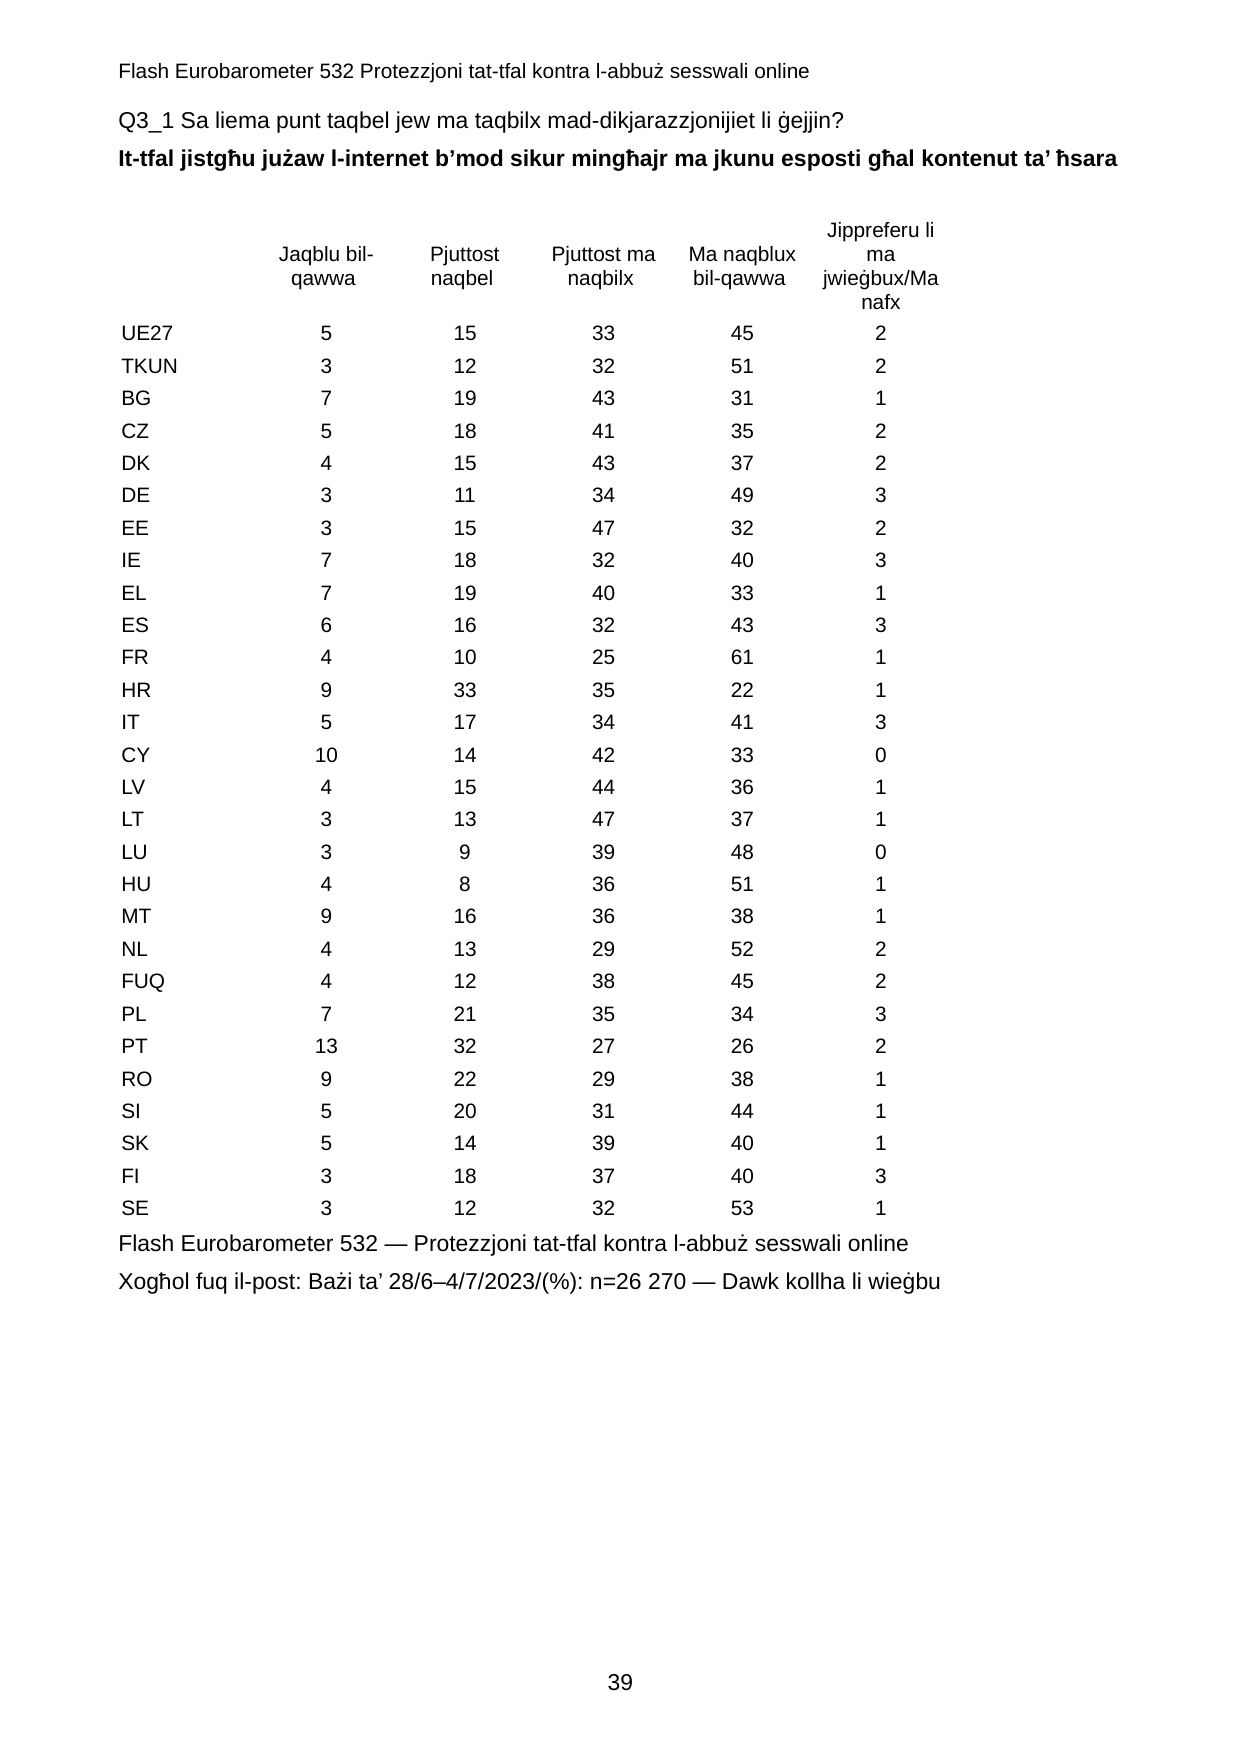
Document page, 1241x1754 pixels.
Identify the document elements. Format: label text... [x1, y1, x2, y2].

table_cell 39 [534, 835, 673, 868]
table_cell FUQ [118, 965, 257, 997]
table_cell 45 [673, 317, 811, 349]
table_cell 8 [395, 868, 534, 900]
table_cell 31 [673, 382, 811, 414]
table_cell 1 [811, 674, 950, 706]
table_cell 10 [257, 738, 395, 771]
table_cell 12 [395, 350, 534, 382]
text Flash Eurobarometer 532 — Protezzjoni tat-tfal kontra l-abbuż sesswali online [118, 1230, 1122, 1256]
table_cell 27 [534, 1030, 673, 1062]
table_cell 29 [534, 1062, 673, 1094]
table_cell 5 [257, 317, 395, 349]
table_cell 22 [395, 1062, 534, 1094]
table_cell 35 [534, 674, 673, 706]
table_cell 3 [811, 998, 950, 1030]
table_cell HR [118, 674, 257, 706]
table_cell 2 [811, 447, 950, 479]
table_cell 3 [257, 1192, 395, 1224]
table_cell 4 [257, 641, 395, 673]
table_header Pjuttost ma naqbilx [534, 215, 673, 317]
table_header Jippreferu li ma jwieġbux/Ma nafx [811, 215, 950, 317]
table_cell ES [118, 609, 257, 641]
table_cell 9 [257, 1062, 395, 1094]
table_cell 9 [257, 674, 395, 706]
table_cell 2 [811, 933, 950, 965]
table_cell 34 [673, 998, 811, 1030]
table_cell DE [118, 479, 257, 511]
table_cell 13 [257, 1030, 395, 1062]
table_cell 32 [534, 609, 673, 641]
table_cell 1 [811, 1095, 950, 1127]
table_cell 7 [257, 544, 395, 576]
table_cell 19 [395, 382, 534, 414]
table_cell 2 [811, 350, 950, 382]
table_cell 44 [534, 771, 673, 803]
table_cell 18 [395, 544, 534, 576]
table_cell 21 [395, 998, 534, 1030]
table_cell 53 [673, 1192, 811, 1224]
table_cell 19 [395, 576, 534, 609]
table_cell 43 [673, 609, 811, 641]
table_cell 49 [673, 479, 811, 511]
table_header [118, 215, 257, 317]
table_cell 32 [534, 350, 673, 382]
table_cell 40 [673, 544, 811, 576]
table_cell 33 [673, 738, 811, 771]
table_cell PT [118, 1030, 257, 1062]
table_cell BG [118, 382, 257, 414]
table_cell 43 [534, 382, 673, 414]
table_cell 40 [673, 1127, 811, 1159]
table_cell FI [118, 1159, 257, 1192]
table_cell 43 [534, 447, 673, 479]
table_cell 4 [257, 933, 395, 965]
table_cell 35 [534, 998, 673, 1030]
table_cell CY [118, 738, 257, 771]
table_cell 1 [811, 868, 950, 900]
table_cell 3 [257, 1159, 395, 1192]
table_cell 61 [673, 641, 811, 673]
text Xogħol fuq il-post: Bażi ta’ 28/6–4/7/2023/(%): n=26 270 — Dawk kollha li wieġbu [118, 1268, 1122, 1295]
table_cell LT [118, 803, 257, 835]
table_cell 3 [811, 1159, 950, 1192]
table_cell 2 [811, 317, 950, 349]
table_cell 6 [257, 609, 395, 641]
table_cell 33 [534, 317, 673, 349]
table_cell 47 [534, 511, 673, 544]
table_cell 3 [811, 479, 950, 511]
table_cell 15 [395, 317, 534, 349]
table_cell 33 [673, 576, 811, 609]
table_cell LU [118, 835, 257, 868]
table_cell 14 [395, 1127, 534, 1159]
table_cell 1 [811, 382, 950, 414]
table_cell SI [118, 1095, 257, 1127]
table_cell 4 [257, 447, 395, 479]
table_cell 25 [534, 641, 673, 673]
table_cell 1 [811, 641, 950, 673]
table_cell 38 [673, 1062, 811, 1094]
table_cell 1 [811, 1127, 950, 1159]
table_cell 1 [811, 803, 950, 835]
table_cell 37 [534, 1159, 673, 1192]
table_cell NL [118, 933, 257, 965]
table_cell 2 [811, 1030, 950, 1062]
table_cell 7 [257, 382, 395, 414]
table_cell IT [118, 706, 257, 738]
table_cell 32 [395, 1030, 534, 1062]
table_cell EE [118, 511, 257, 544]
table_cell LV [118, 771, 257, 803]
table_cell 44 [673, 1095, 811, 1127]
table_cell 0 [811, 835, 950, 868]
table_cell 0 [811, 738, 950, 771]
table_cell 4 [257, 771, 395, 803]
table_cell 32 [534, 544, 673, 576]
table_cell 3 [257, 350, 395, 382]
table_cell 18 [395, 1159, 534, 1192]
table_cell 33 [395, 674, 534, 706]
table_cell PL [118, 998, 257, 1030]
table_cell IE [118, 544, 257, 576]
table_cell 13 [395, 933, 534, 965]
table_cell 41 [534, 414, 673, 447]
table_cell 40 [673, 1159, 811, 1192]
table_cell 18 [395, 414, 534, 447]
table_cell 35 [673, 414, 811, 447]
table_cell 32 [534, 1192, 673, 1224]
table_cell 1 [811, 1192, 950, 1224]
table_cell 5 [257, 706, 395, 738]
table_cell 3 [257, 479, 395, 511]
table_cell 16 [395, 609, 534, 641]
table_cell 17 [395, 706, 534, 738]
table_cell 2 [811, 511, 950, 544]
table_header Jaqblu bil-qawwa [257, 215, 395, 317]
table_cell 4 [257, 868, 395, 900]
table_cell 3 [811, 609, 950, 641]
table_cell 16 [395, 900, 534, 933]
table_cell 38 [534, 965, 673, 997]
table_cell 51 [673, 350, 811, 382]
table_cell 9 [257, 900, 395, 933]
table_cell 1 [811, 576, 950, 609]
table_cell 48 [673, 835, 811, 868]
table_header Pjuttost naqbel [395, 215, 534, 317]
table_cell 32 [673, 511, 811, 544]
table_cell 3 [257, 835, 395, 868]
table_cell 1 [811, 900, 950, 933]
table_cell 1 [811, 1062, 950, 1094]
table_cell 41 [673, 706, 811, 738]
table_cell 39 [534, 1127, 673, 1159]
table_cell 5 [257, 414, 395, 447]
table_cell 13 [395, 803, 534, 835]
table_cell 15 [395, 447, 534, 479]
table_cell RO [118, 1062, 257, 1094]
table_cell 7 [257, 576, 395, 609]
table_cell UE27 [118, 317, 257, 349]
table_cell 36 [673, 771, 811, 803]
table_cell 51 [673, 868, 811, 900]
table_cell 52 [673, 933, 811, 965]
table_cell 2 [811, 414, 950, 447]
table_cell 3 [811, 544, 950, 576]
table_cell 10 [395, 641, 534, 673]
table_header Ma naqblux bil-qawwa [673, 215, 811, 317]
table_cell 14 [395, 738, 534, 771]
table_cell TKUN [118, 350, 257, 382]
table_cell MT [118, 900, 257, 933]
table_cell 12 [395, 965, 534, 997]
table_cell 7 [257, 998, 395, 1030]
table_cell 38 [673, 900, 811, 933]
table_cell 26 [673, 1030, 811, 1062]
table_cell DK [118, 447, 257, 479]
table_cell 29 [534, 933, 673, 965]
table_cell CZ [118, 414, 257, 447]
text It-tfal jistgħu jużaw l-internet b’mod sikur mingħajr ma jkunu esposti għal kontenut ta’ ħsara [118, 145, 1122, 171]
table_cell 45 [673, 965, 811, 997]
table_cell 22 [673, 674, 811, 706]
table_cell HU [118, 868, 257, 900]
table_cell 3 [811, 706, 950, 738]
table_cell 11 [395, 479, 534, 511]
table_cell 15 [395, 511, 534, 544]
table_cell 5 [257, 1095, 395, 1127]
table_cell 34 [534, 479, 673, 511]
table_cell 9 [395, 835, 534, 868]
table_cell 15 [395, 771, 534, 803]
table_cell 36 [534, 900, 673, 933]
table_cell 5 [257, 1127, 395, 1159]
table_cell 12 [395, 1192, 534, 1224]
table_cell 37 [673, 803, 811, 835]
table_cell 40 [534, 576, 673, 609]
table_cell 36 [534, 868, 673, 900]
table_cell SK [118, 1127, 257, 1159]
table_cell FR [118, 641, 257, 673]
table_cell 20 [395, 1095, 534, 1127]
table_cell 3 [257, 803, 395, 835]
table_cell 31 [534, 1095, 673, 1127]
text Q3_1 Sa liema punt taqbel jew ma taqbilx mad-dikjarazzjonijiet li ġejjin? [118, 107, 1122, 133]
table_cell EL [118, 576, 257, 609]
table_cell 3 [257, 511, 395, 544]
table_cell 34 [534, 706, 673, 738]
table_cell 37 [673, 447, 811, 479]
table_cell 42 [534, 738, 673, 771]
table_cell 4 [257, 965, 395, 997]
table_cell SE [118, 1192, 257, 1224]
table_cell 2 [811, 965, 950, 997]
table_cell 1 [811, 771, 950, 803]
table_cell 47 [534, 803, 673, 835]
